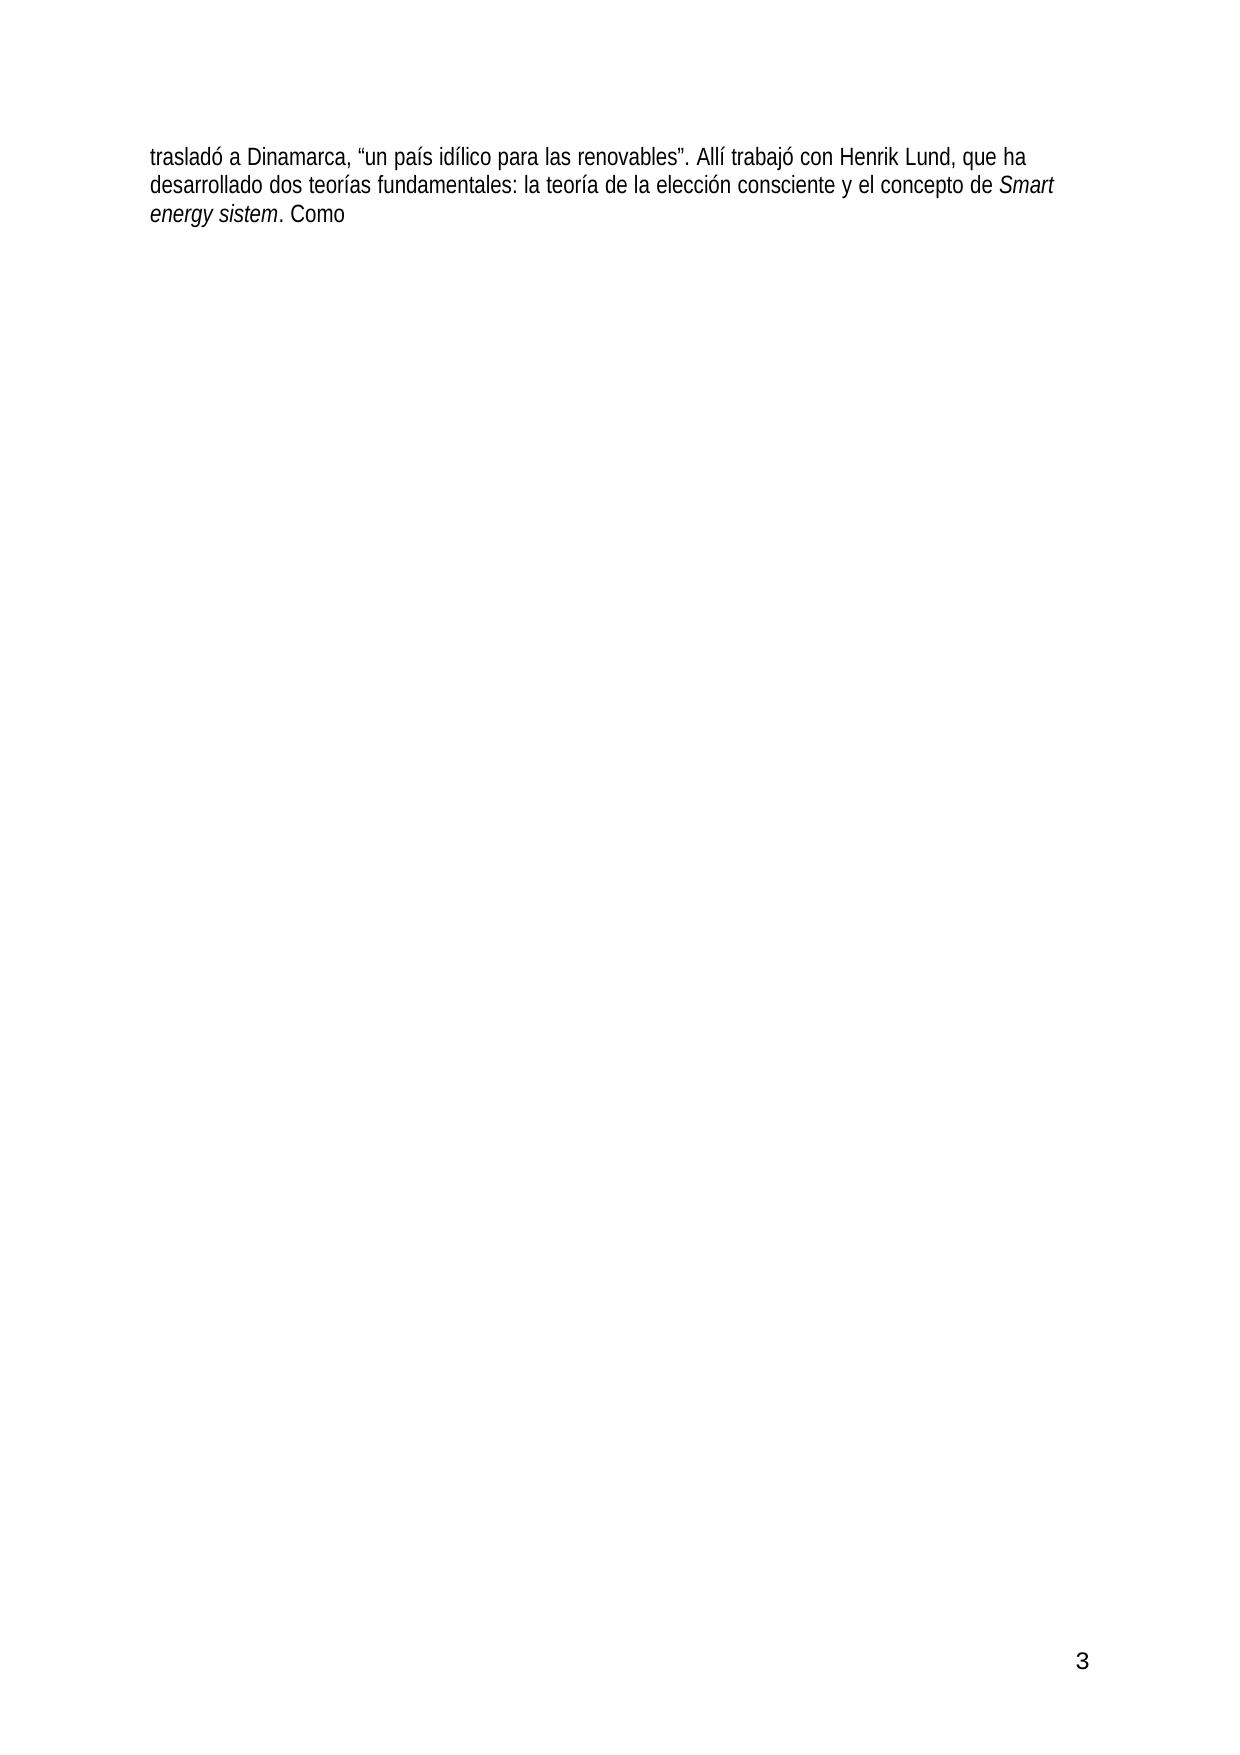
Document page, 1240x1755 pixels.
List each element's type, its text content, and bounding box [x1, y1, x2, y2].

text trasladó a Dinamarca, “un país idílico para las renovables”. Allí trabajó con Henrik Lund, que ha desarrollado dos teorías fundamentales: la teoría de la elección consciente y el concepto de Smart energy sistem. Como [150, 142, 1090, 228]
